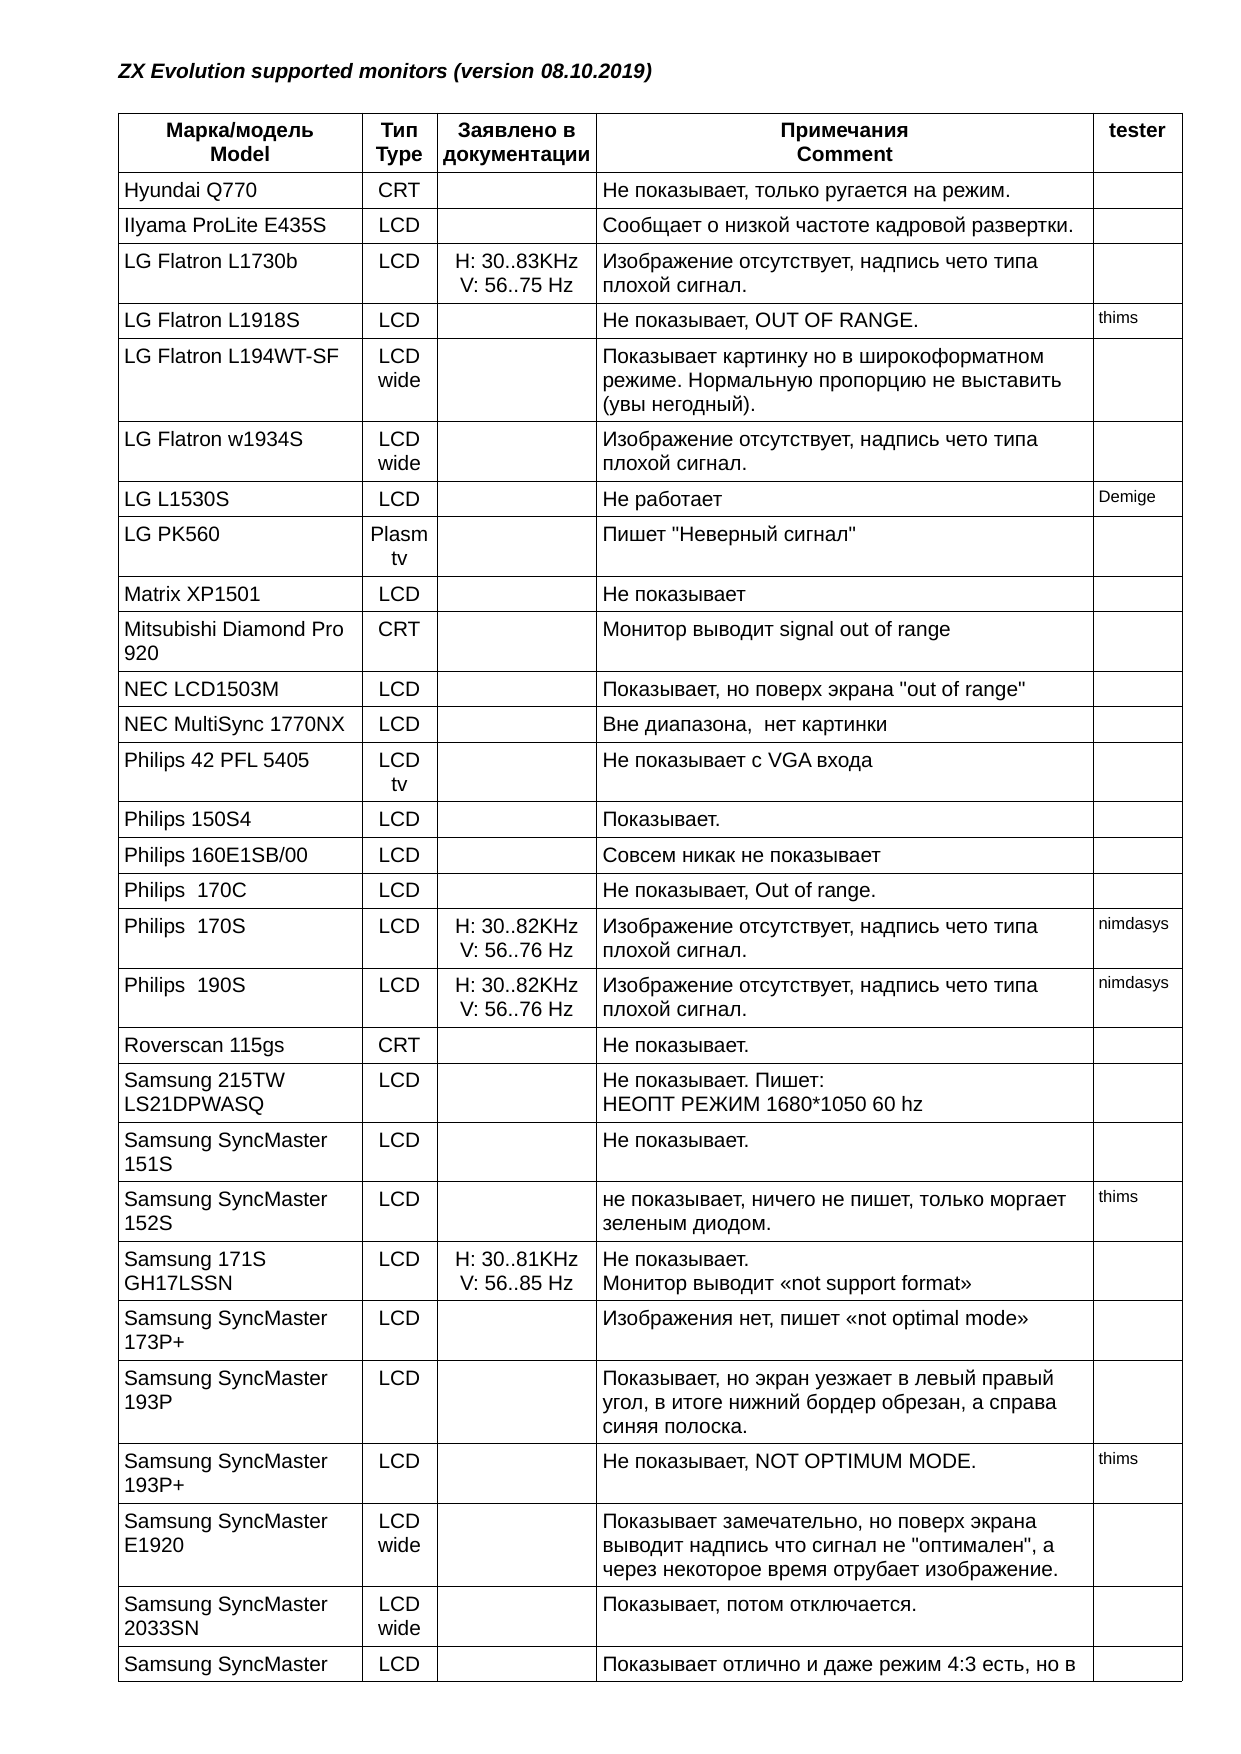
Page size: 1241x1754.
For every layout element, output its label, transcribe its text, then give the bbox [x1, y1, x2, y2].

table_cell LCD [363, 1123, 437, 1181]
table_cell LCD [363, 1301, 437, 1360]
table_cell LCD wide [363, 1504, 437, 1586]
table_cell LG Flatron L194WT-SF [119, 339, 362, 421]
table_cell H: 30..81KHz V: 56..85 Hz [438, 1242, 596, 1300]
table_cell LCD [363, 1444, 437, 1503]
table_cell Изображение отсутствует, надпись чето типа плохой сигнал. [597, 244, 1093, 302]
table_cell Philips 150S4 [119, 802, 362, 837]
table_cell Вне диапазона, нет картинки [597, 707, 1093, 742]
table_cell [1094, 612, 1182, 671]
table_cell Не показывает, OUT OF RANGE. [597, 304, 1093, 338]
table_cell LCD [363, 244, 437, 302]
table_cell Изображения нет, пишет «not optimal mode» [597, 1301, 1093, 1360]
table_cell Samsung SyncMaster [119, 1647, 362, 1681]
table_cell LG L1530S [119, 482, 362, 516]
table_cell [1094, 244, 1182, 302]
table_cell Не показывает, Out of range. [597, 874, 1093, 908]
table_cell Показывает замечательно, но поверх экрана выводит надпись что сигнал не "оптимален", а через некоторое время отрубает изображение. [597, 1504, 1093, 1586]
table_cell Показывает. [597, 802, 1093, 837]
table_cell nimdasys [1094, 969, 1182, 1027]
table_cell Matrix XP1501 [119, 577, 362, 611]
table_cell LCD [363, 304, 437, 338]
table_cell [1094, 1587, 1182, 1646]
table_cell H: 30..82KHz V: 56..76 Hz [438, 969, 596, 1027]
table_cell [438, 422, 596, 481]
table_cell не показывает, ничего не пишет, только моргает зеленым диодом. [597, 1182, 1093, 1241]
table_cell [1094, 1064, 1182, 1122]
table_cell Samsung SyncMaster 152S [119, 1182, 362, 1241]
table_cell Показывает отлично и даже режим 4:3 есть, но в [597, 1647, 1093, 1681]
table_cell [438, 838, 596, 872]
table_cell LCD [363, 1182, 437, 1241]
table_cell Не работает [597, 482, 1093, 516]
table_cell Не показывает с VGA входа [597, 743, 1093, 801]
table_cell [1094, 517, 1182, 576]
table_cell LCD [363, 838, 437, 872]
table_cell LCD [363, 1242, 437, 1300]
table_cell LCD wide [363, 1587, 437, 1646]
table_cell [1094, 1504, 1182, 1586]
table_cell thims [1094, 1182, 1182, 1241]
table_cell LCD tv [363, 743, 437, 801]
table_cell Philips 160E1SB/00 [119, 838, 362, 872]
table_header Марка/модель Model [119, 114, 362, 172]
table_cell LG Flatron L1918S [119, 304, 362, 338]
table_cell Показывает, но экран уезжает в левый правый угол, в итоге нижний бордер обрезан, а справа синяя полоска. [597, 1361, 1093, 1443]
table_header tester [1094, 114, 1182, 172]
table_cell [1094, 1242, 1182, 1300]
table_cell [438, 517, 596, 576]
table_cell H: 30..82KHz V: 56..76 Hz [438, 909, 596, 967]
table_cell [438, 1182, 596, 1241]
table_cell Samsung 171S GH17LSSN [119, 1242, 362, 1300]
table_cell Philips 42 PFL 5405 [119, 743, 362, 801]
table_cell Philips 170S [119, 909, 362, 967]
table_cell [438, 339, 596, 421]
table_cell [1094, 1301, 1182, 1360]
table_cell Plasm tv [363, 517, 437, 576]
table_cell LCD [363, 802, 437, 837]
table_cell Не показывает. [597, 1123, 1093, 1181]
table_cell [1094, 1361, 1182, 1443]
table_cell LCD [363, 707, 437, 742]
table_cell [1094, 707, 1182, 742]
table_cell thims [1094, 304, 1182, 338]
table_cell Roverscan 115gs [119, 1028, 362, 1062]
table_cell Samsung SyncMaster E1920 [119, 1504, 362, 1586]
table_cell CRT [363, 173, 437, 207]
table_cell Philips 190S [119, 969, 362, 1027]
table_cell Показывает, но поверх экрана "out of range" [597, 672, 1093, 706]
table_cell [438, 612, 596, 671]
table_cell Philips 170C [119, 874, 362, 908]
table_cell CRT [363, 1028, 437, 1062]
table_cell [438, 802, 596, 837]
table_cell [438, 173, 596, 207]
table_cell Mitsubishi Diamond Pro 920 [119, 612, 362, 671]
table_cell Монитор выводит signal out of range [597, 612, 1093, 671]
table_cell LG Flatron L1730b [119, 244, 362, 302]
table_cell Hyundai Q770 [119, 173, 362, 207]
table_cell [1094, 874, 1182, 908]
table_cell Изображение отсутствует, надпись чето типа плохой сигнал. [597, 969, 1093, 1027]
table_cell Пишет "Неверный сигнал" [597, 517, 1093, 576]
table_cell Изображение отсутствует, надпись чето типа плохой сигнал. [597, 909, 1093, 967]
table_cell [438, 1064, 596, 1122]
table_cell NEC MultiSync 1770NX [119, 707, 362, 742]
table_cell Изображение отсутствует, надпись чето типа плохой сигнал. [597, 422, 1093, 481]
table_cell NEC LCD1503M [119, 672, 362, 706]
table_cell [438, 577, 596, 611]
table_cell [1094, 422, 1182, 481]
table_cell [438, 1123, 596, 1181]
table_cell [1094, 1028, 1182, 1062]
table_cell Samsung 215TW LS21DPWASQ [119, 1064, 362, 1122]
table_cell [1094, 672, 1182, 706]
table_cell [1094, 339, 1182, 421]
table_cell Не показывает, только ругается на режим. [597, 173, 1093, 207]
table_cell Samsung SyncMaster 2033SN [119, 1587, 362, 1646]
table_cell [438, 209, 596, 243]
table_cell LG Flatron w1934S [119, 422, 362, 481]
table_cell [438, 743, 596, 801]
table_cell [438, 482, 596, 516]
table_cell [1094, 1647, 1182, 1681]
table_cell IIyama ProLite E435S [119, 209, 362, 243]
table_cell LCD [363, 672, 437, 706]
table_cell [438, 1647, 596, 1681]
table_cell Demige [1094, 482, 1182, 516]
table_cell LCD [363, 209, 437, 243]
table_cell Не показывает [597, 577, 1093, 611]
table_cell [438, 304, 596, 338]
table_cell [438, 1301, 596, 1360]
table_cell [438, 672, 596, 706]
table_cell Samsung SyncMaster 173P+ [119, 1301, 362, 1360]
table_cell [438, 1028, 596, 1062]
table_cell [438, 1444, 596, 1503]
table_cell Samsung SyncMaster 193P [119, 1361, 362, 1443]
table_cell LG PK560 [119, 517, 362, 576]
table_cell [1094, 1123, 1182, 1181]
table_cell [438, 707, 596, 742]
table_cell Показывает, потом отключается. [597, 1587, 1093, 1646]
table_cell [1094, 577, 1182, 611]
table_cell LCD [363, 482, 437, 516]
table_cell [438, 1587, 596, 1646]
table_cell [438, 874, 596, 908]
table_cell Samsung SyncMaster 151S [119, 1123, 362, 1181]
table_cell [1094, 802, 1182, 837]
table_cell thims [1094, 1444, 1182, 1503]
table_cell Не показывает. Пишет: НЕОПТ РЕЖИМ 1680*1050 60 hz [597, 1064, 1093, 1122]
table_header Тип Type [363, 114, 437, 172]
table_cell Не показывает. [597, 1028, 1093, 1062]
table_cell LCD wide [363, 339, 437, 421]
table_cell CRT [363, 612, 437, 671]
table_cell LCD [363, 874, 437, 908]
table_cell LCD [363, 1647, 437, 1681]
table_cell Не показывает. Монитор выводит «not support format» [597, 1242, 1093, 1300]
table_cell LCD wide [363, 422, 437, 481]
table_cell LCD [363, 1064, 437, 1122]
table_cell LCD [363, 577, 437, 611]
table_cell H: 30..83KHz V: 56..75 Hz [438, 244, 596, 302]
table_cell [438, 1361, 596, 1443]
table_header Примечания Comment [597, 114, 1093, 172]
table_cell LCD [363, 1361, 437, 1443]
table_cell [1094, 743, 1182, 801]
table_cell Samsung SyncMaster 193P+ [119, 1444, 362, 1503]
table_cell LCD [363, 909, 437, 967]
table_header Заявлено в документации [438, 114, 596, 172]
table_cell Cовсем никак не показывает [597, 838, 1093, 872]
table_cell [1094, 838, 1182, 872]
table_cell [1094, 209, 1182, 243]
table_cell Сообщает о низкой частоте кадровой развертки. [597, 209, 1093, 243]
table_cell Не показывает, NOT OPTIMUM MODE. [597, 1444, 1093, 1503]
table_cell [1094, 173, 1182, 207]
table_cell nimdasys [1094, 909, 1182, 967]
table_cell LCD [363, 969, 437, 1027]
table_cell Показывает картинку но в широкоформатном режиме. Нормальную пропорцию не выставить (увы негодный). [597, 339, 1093, 421]
table_cell [438, 1504, 596, 1586]
